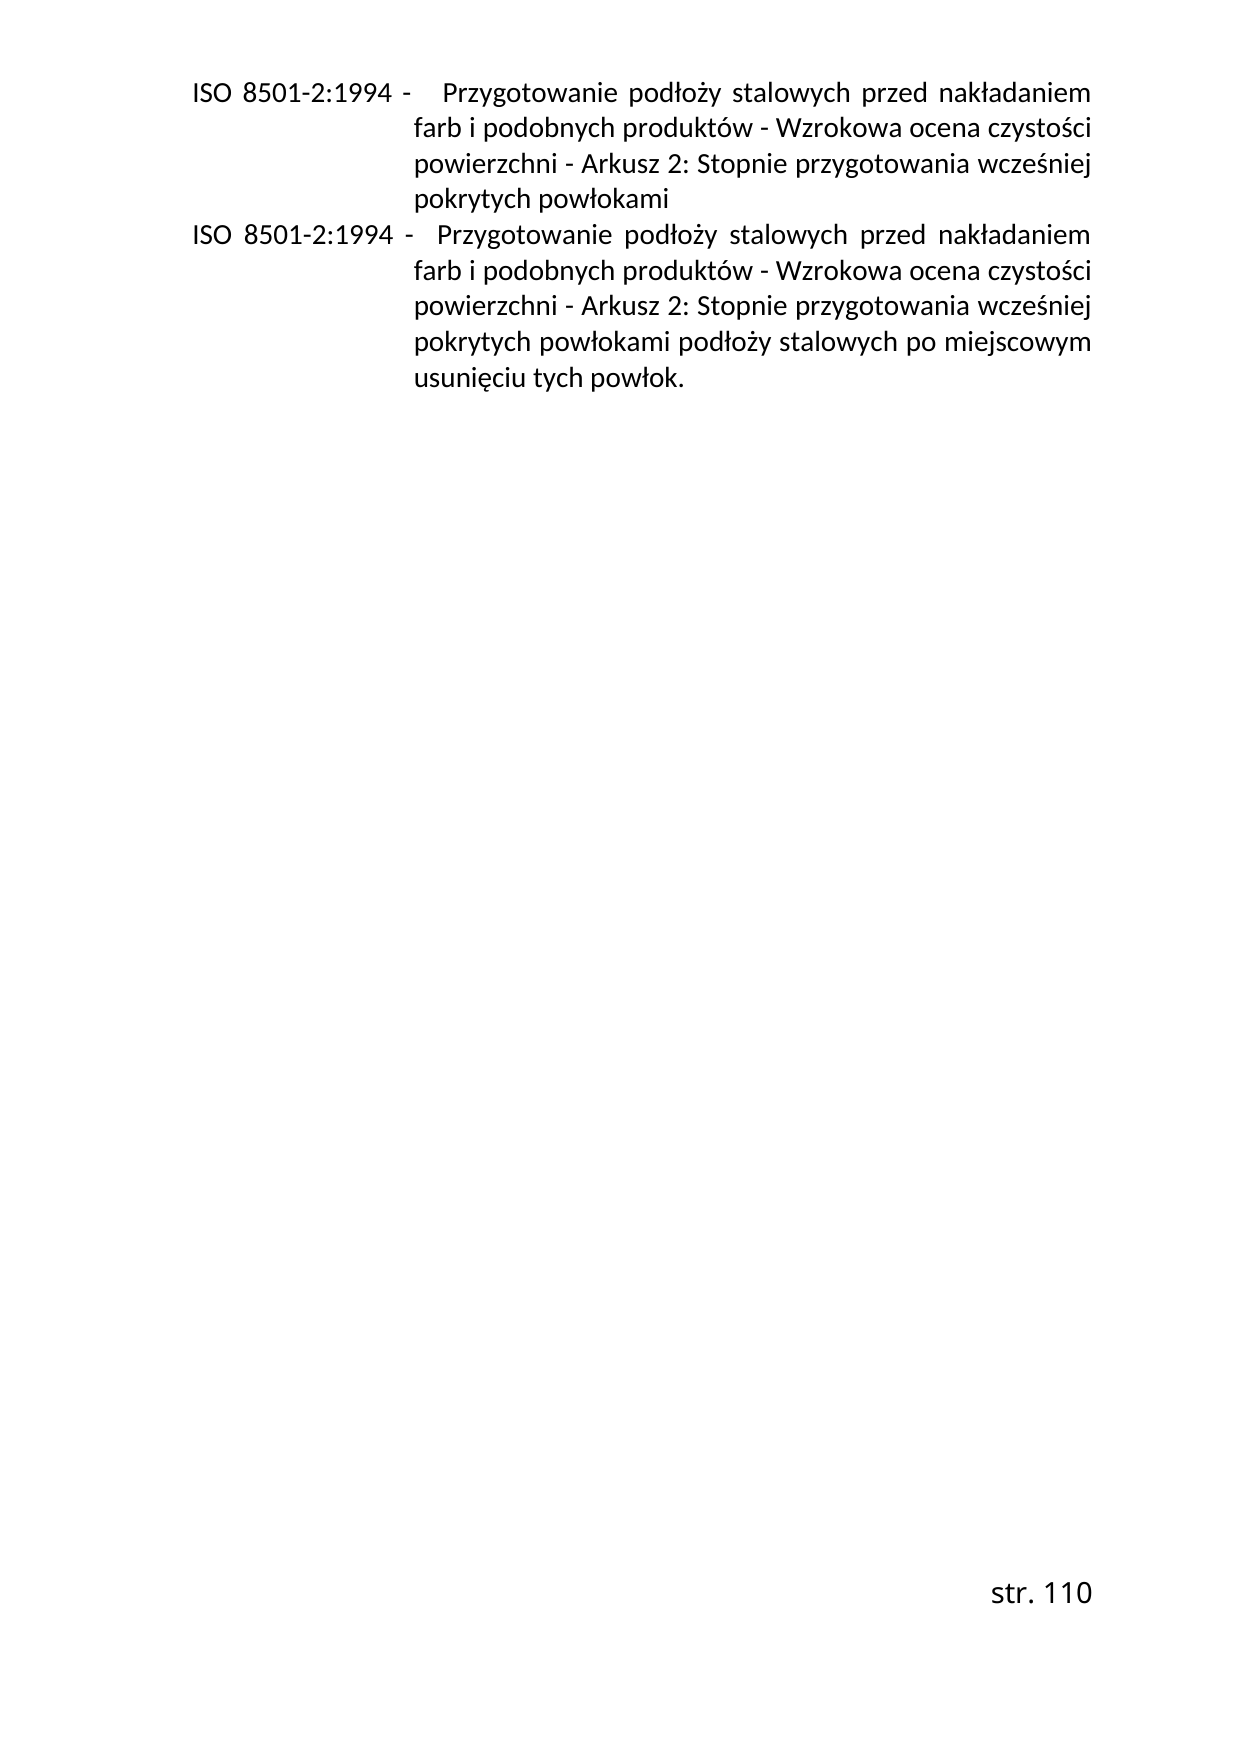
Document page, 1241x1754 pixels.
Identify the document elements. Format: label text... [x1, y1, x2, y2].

text ISO 8501-2:1994 - Przygotowanie podłoży stalowych przed nakładaniem farb i podobnych produktów - Wzrokowa ocena czystości powierzchni - Arkusz 2: Stopnie przygotowania wcześniej pokrytych powłokami [192, 74, 1093, 216]
text ISO 8501-2:1994 - Przygotowanie podłoży stalowych przed nakładaniem farb i podobnych produktów - Wzrokowa ocena czystości powierzchni - Arkusz 2: Stopnie przygotowania wcześniej pokrytych powłokami podłoży stalowych po miejscowym usunięciu tych powłok. [192, 216, 1093, 394]
